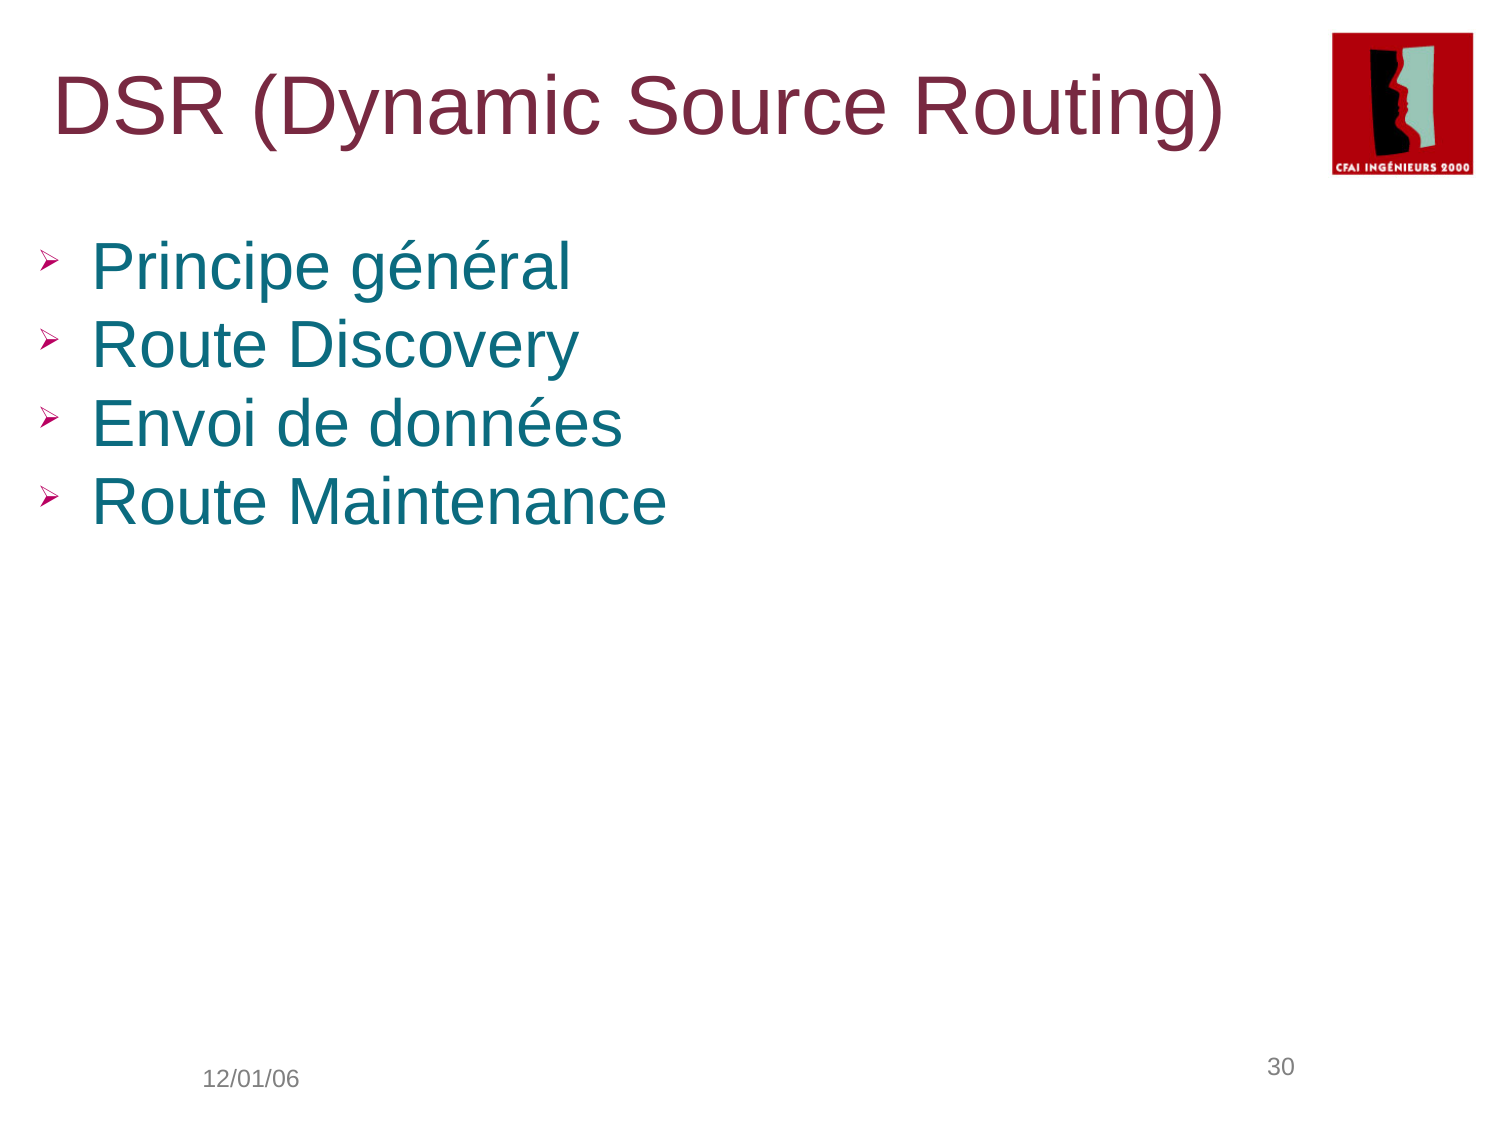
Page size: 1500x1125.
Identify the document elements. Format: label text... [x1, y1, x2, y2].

list Principe général Route Discovery Envoi de données Route Maintenance [37, 237, 1463, 888]
picture [1328, 29, 1477, 178]
title DSR (Dynamic Source Routing) [37, 53, 1326, 172]
